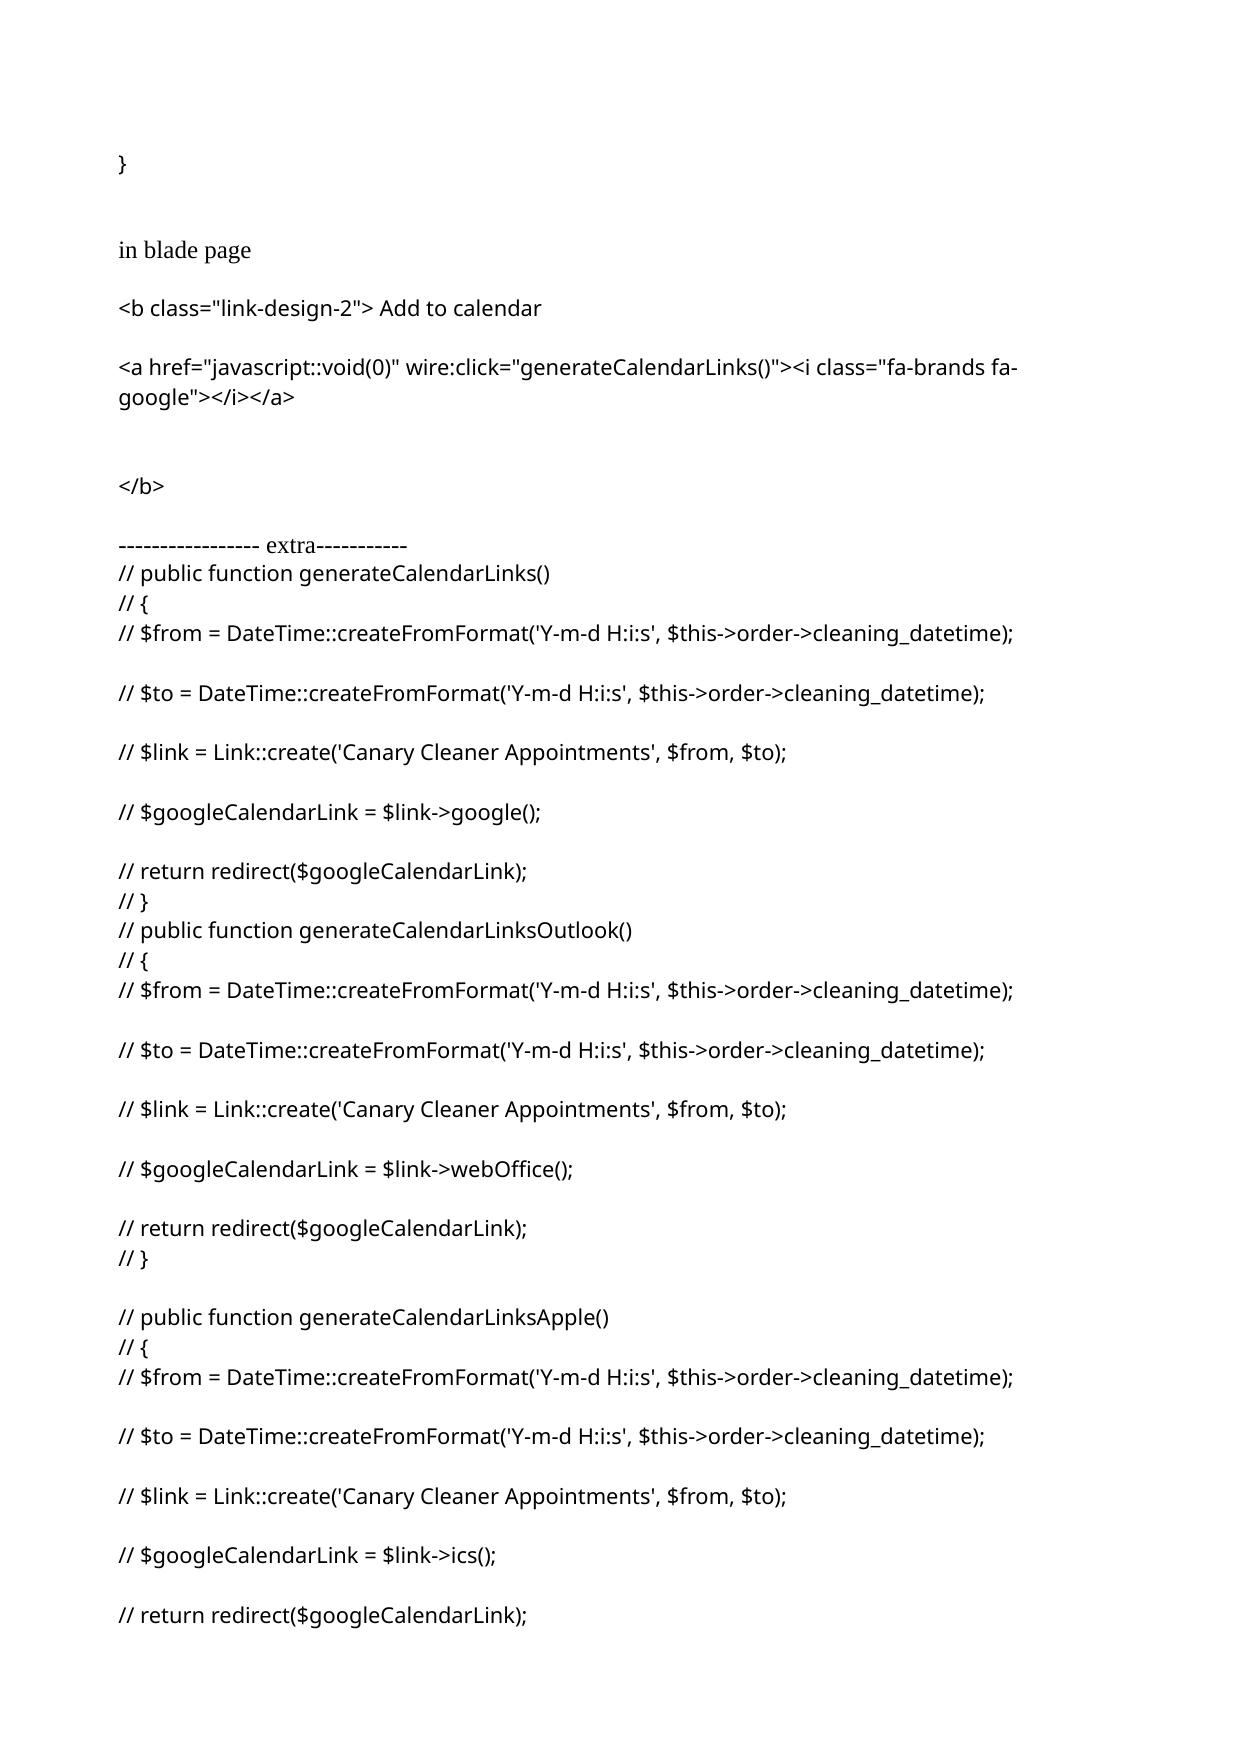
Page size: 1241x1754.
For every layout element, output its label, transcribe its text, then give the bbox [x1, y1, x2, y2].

text <b class="link-design-2"> Add to calendar [118, 293, 1122, 322]
text // return redirect($googleCalendarLink); [118, 856, 1122, 886]
text // $from = DateTime::createFromFormat('Y-m-d H:i:s', $this->order->cleaning_datetime); [118, 975, 1122, 1005]
text } [118, 148, 1122, 178]
text </b> [118, 471, 1122, 501]
text // $to = DateTime::createFromFormat('Y-m-d H:i:s', $this->order->cleaning_datetime); [118, 677, 1122, 707]
text // return redirect($googleCalendarLink); [118, 1600, 1122, 1629]
text // $from = DateTime::createFromFormat('Y-m-d H:i:s', $this->order->cleaning_datetime); [118, 1362, 1122, 1392]
text // public function generateCalendarLinksApple() [118, 1302, 1122, 1332]
text // { [118, 945, 1122, 975]
text // $link = Link::create('Canary Cleaner Appointments', $from, $to); [118, 1481, 1122, 1511]
text // public function generateCalendarLinksOutlook() [118, 916, 1122, 945]
text // $to = DateTime::createFromFormat('Y-m-d H:i:s', $this->order->cleaning_datetime); [118, 1034, 1122, 1064]
text // { [118, 1332, 1122, 1362]
text // $googleCalendarLink = $link->google(); [118, 796, 1122, 826]
text // $to = DateTime::createFromFormat('Y-m-d H:i:s', $this->order->cleaning_datetime); [118, 1421, 1122, 1451]
text // { [118, 588, 1122, 618]
text // $link = Link::create('Canary Cleaner Appointments', $from, $to); [118, 1094, 1122, 1124]
text // public function generateCalendarLinks() [118, 558, 1122, 588]
text // $from = DateTime::createFromFormat('Y-m-d H:i:s', $this->order->cleaning_datetime); [118, 618, 1122, 648]
text // $googleCalendarLink = $link->ics(); [118, 1540, 1122, 1570]
text // return redirect($googleCalendarLink); [118, 1213, 1122, 1243]
text in blade page [118, 235, 1122, 264]
text // } [118, 886, 1122, 916]
text // $link = Link::create('Canary Cleaner Appointments', $from, $to); [118, 737, 1122, 767]
text // $googleCalendarLink = $link->webOffice(); [118, 1153, 1122, 1183]
text ----------------- extra----------- [118, 530, 1122, 558]
text <a href="javascript::void(0)" wire:click="generateCalendarLinks()"><i class="fa-brands fa-google"></i></a> [118, 352, 1122, 412]
text // } [118, 1243, 1122, 1273]
